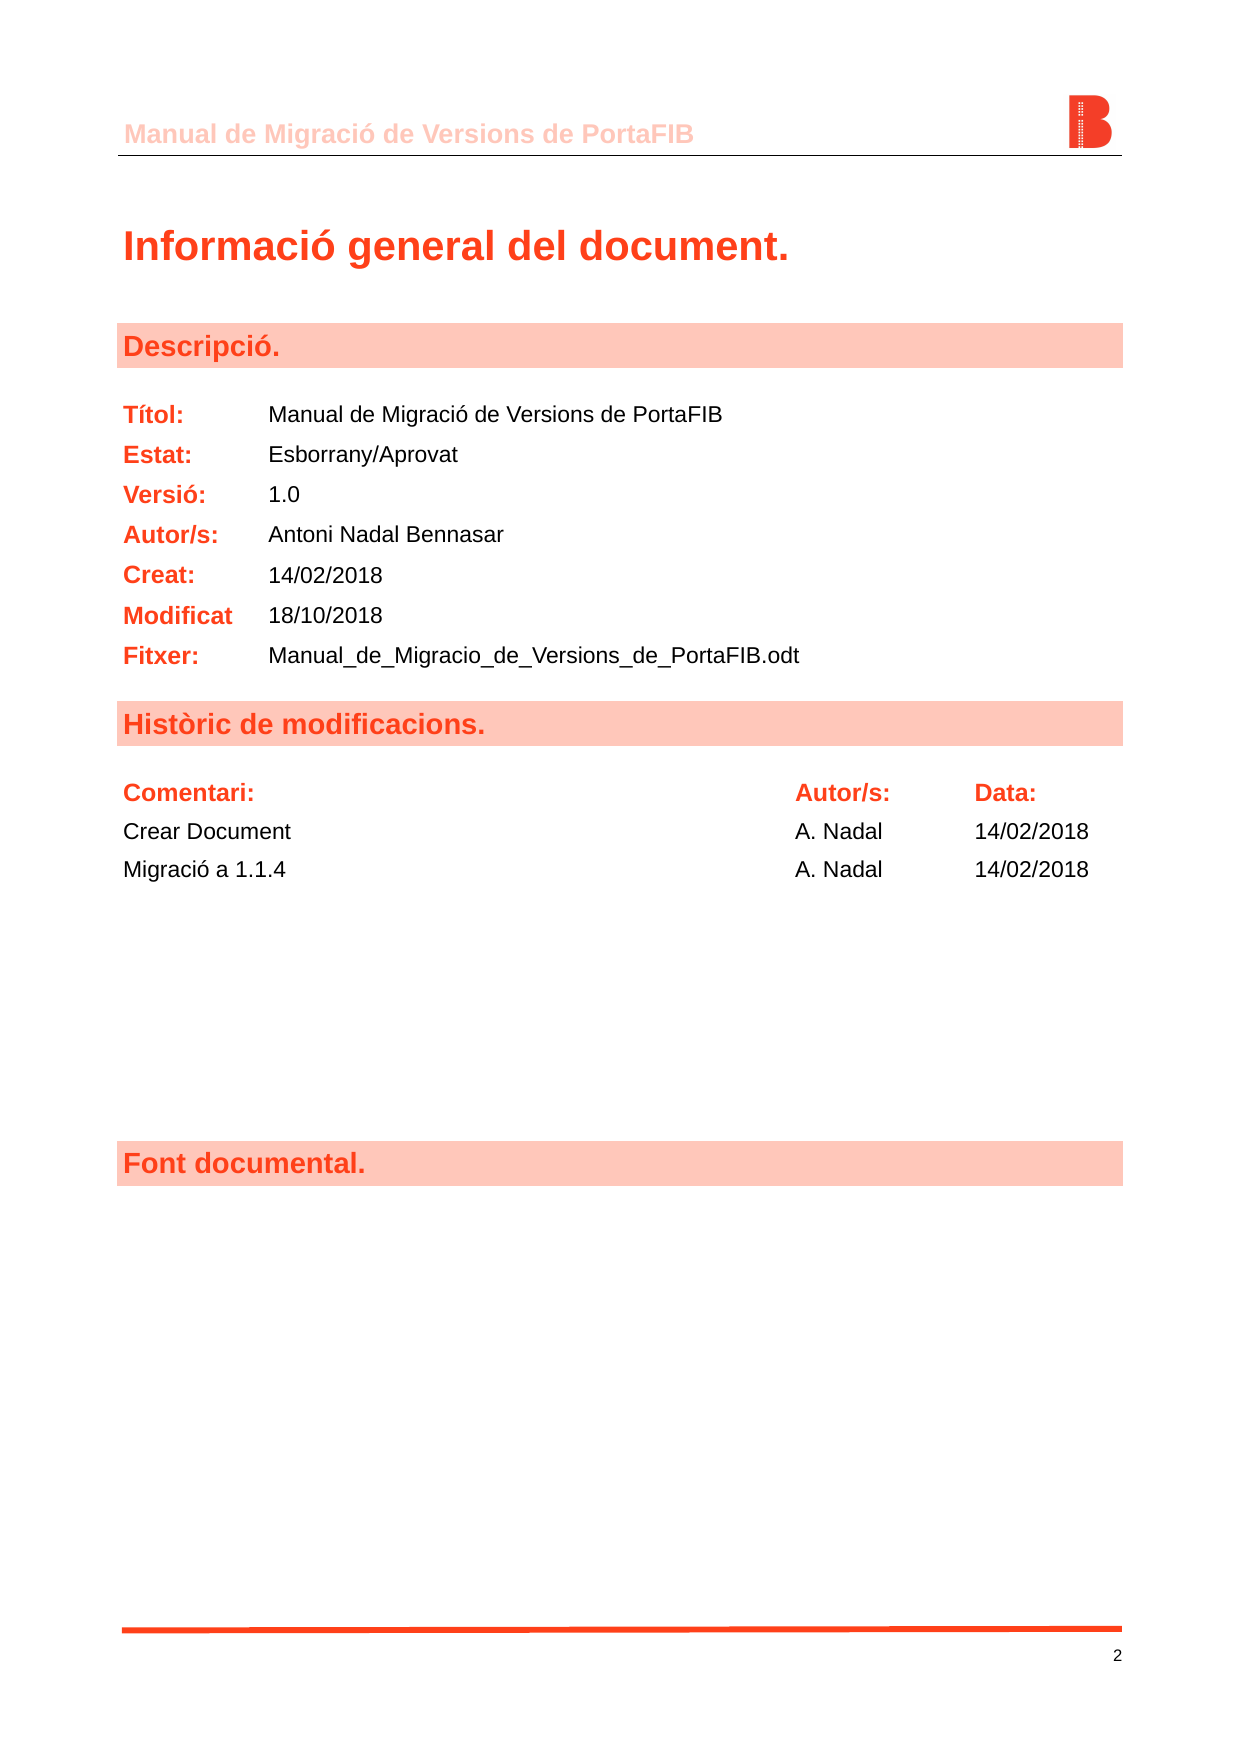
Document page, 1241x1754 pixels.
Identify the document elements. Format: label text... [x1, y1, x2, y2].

table_cell [969, 1077, 1123, 1115]
table_cell [117, 675, 1123, 701]
table_cell Estat: [117, 434, 262, 474]
table_cell Manual_de_Migracio_de_Versions_de_PortaFIB.odt [262, 635, 1123, 675]
table_cell Antoni Nadal Bennasar [262, 515, 1123, 555]
table_cell 18/10/2018 [262, 595, 1123, 635]
table_header Informació general del document. [117, 216, 1123, 323]
table_cell Crear Document [117, 812, 789, 850]
table_cell [117, 888, 789, 926]
table_cell [117, 1001, 789, 1039]
table_cell [969, 1001, 1123, 1039]
table_cell Font documental. [117, 1141, 1123, 1186]
table_cell [789, 1001, 969, 1039]
table_cell [117, 1211, 1123, 1249]
table_cell [117, 1186, 1123, 1211]
table_cell [789, 926, 969, 963]
table_cell Autor/s: [117, 515, 262, 555]
table_cell Títol: [117, 394, 262, 434]
table_cell Descripció. [117, 323, 1123, 368]
table_cell [117, 746, 1123, 772]
table_cell [117, 368, 1123, 394]
table_cell [969, 1039, 1123, 1077]
table_cell [117, 1039, 789, 1077]
table_cell [117, 1115, 1123, 1141]
picture [1063, 94, 1117, 150]
table_cell 14/02/2018 [969, 812, 1123, 850]
table_cell 14/02/2018 [969, 850, 1123, 888]
table_cell [117, 1327, 1123, 1365]
table_cell Històric de modificacions. [117, 701, 1123, 746]
table_cell 14/02/2018 [262, 555, 1123, 595]
table_cell Migració a 1.1.4 [117, 850, 789, 888]
table_cell Esborrany/Aprovat [262, 434, 1123, 474]
table_cell [969, 964, 1123, 1001]
table_cell A. Nadal [789, 812, 969, 850]
table_cell [117, 964, 789, 1001]
table_cell Versió: [117, 474, 262, 514]
table_cell [117, 1289, 1123, 1327]
table_cell [117, 1249, 1123, 1289]
table_cell Modificat [117, 595, 262, 635]
table_cell Fitxer: [117, 635, 262, 675]
table_cell Comentari: [117, 772, 789, 812]
table_cell Manual de Migració de Versions de PortaFIB [262, 394, 1123, 434]
table_cell [789, 1077, 969, 1115]
table_cell [969, 888, 1123, 926]
table_cell [789, 1039, 969, 1077]
table_cell Autor/s: [789, 772, 969, 812]
table_cell [117, 1077, 789, 1115]
table_cell [789, 888, 969, 926]
table_cell 1.0 [262, 474, 1123, 514]
table_cell Creat: [117, 555, 262, 595]
table_cell [969, 926, 1123, 963]
table_cell A. Nadal [789, 850, 969, 888]
table_cell [789, 964, 969, 1001]
table_cell Data: [969, 772, 1123, 812]
table_cell [117, 926, 789, 963]
